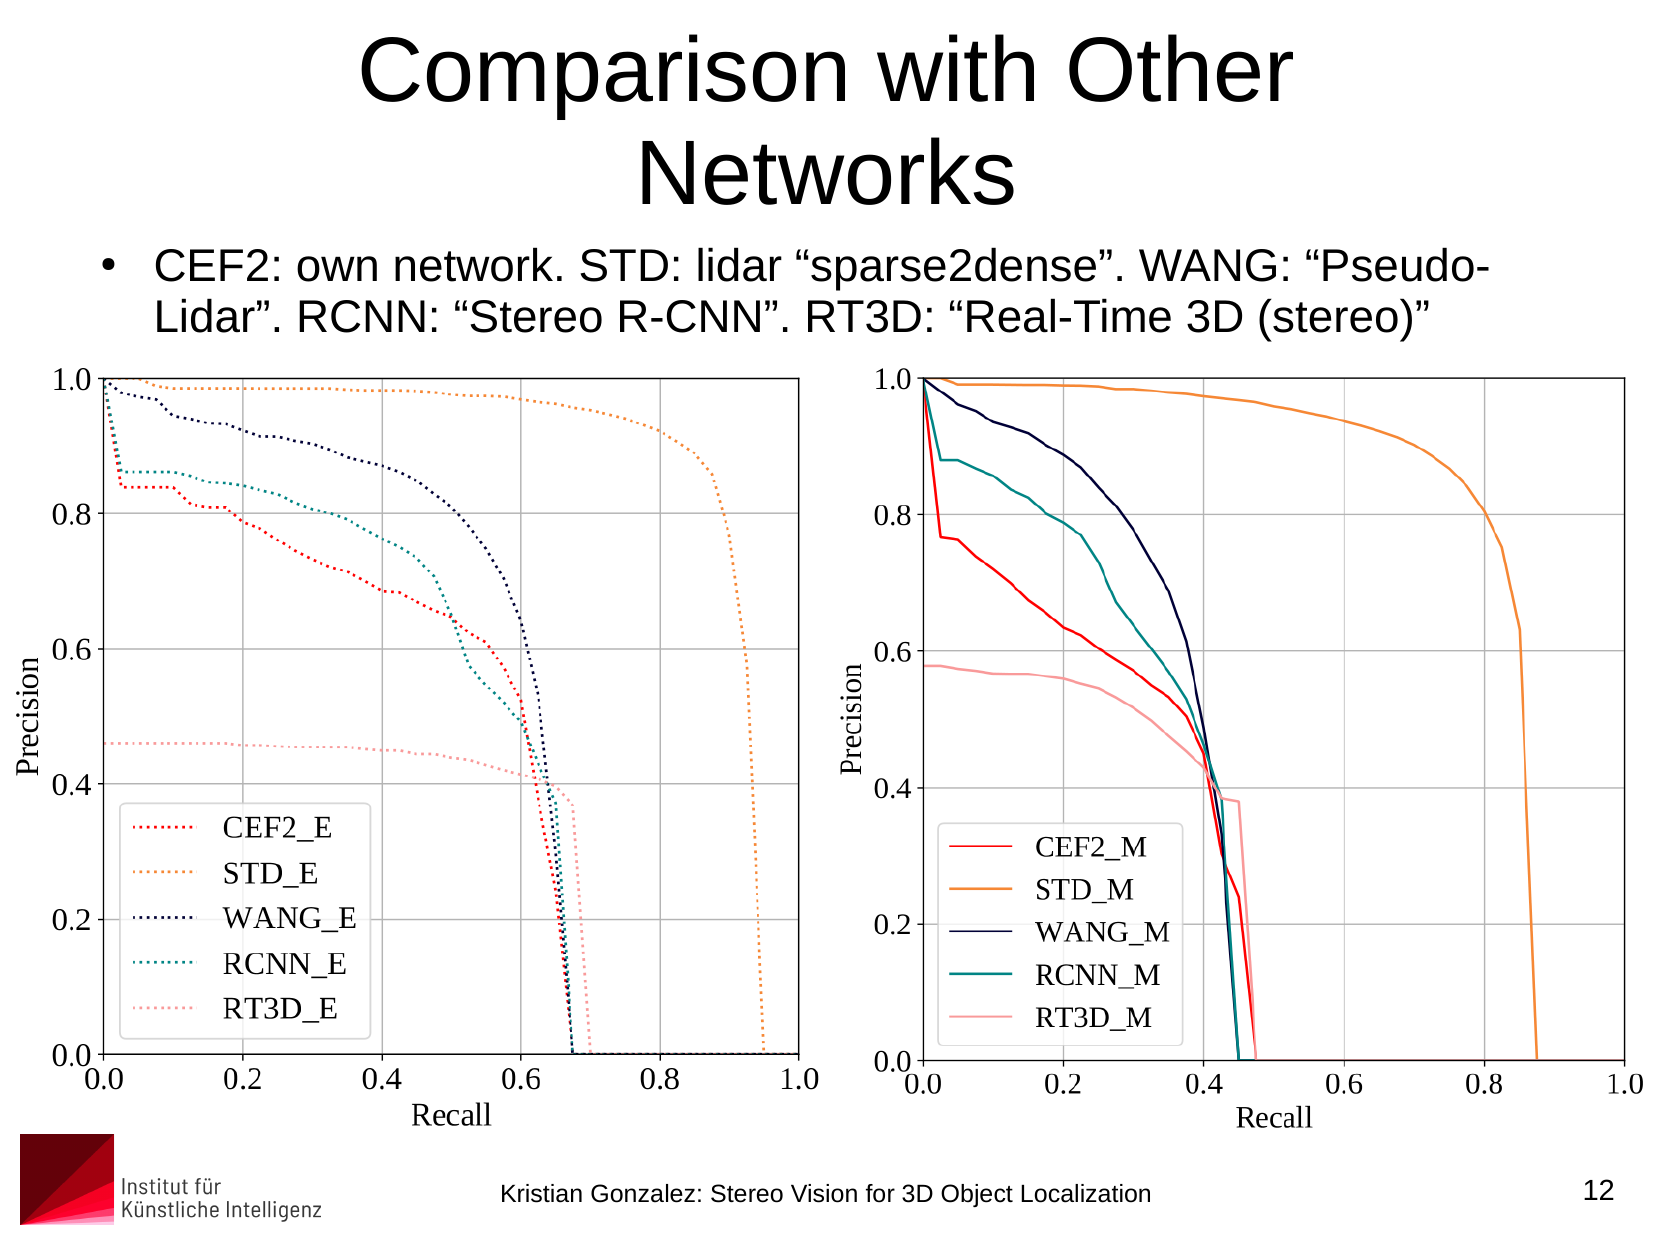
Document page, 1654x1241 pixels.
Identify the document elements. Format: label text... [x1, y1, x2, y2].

picture [9, 364, 820, 1130]
picture [20, 1134, 321, 1225]
list CEF2: own network. STD: lidar “sparse2dense”. WANG: “Pseudo-Lidar”. RCNN: “Stereo R-CNN”. RT3D: “Real-Time 3D (stereo)” [82, 240, 1571, 406]
title Comparison with Other Networks [170, 18, 1483, 224]
picture [834, 363, 1645, 1131]
